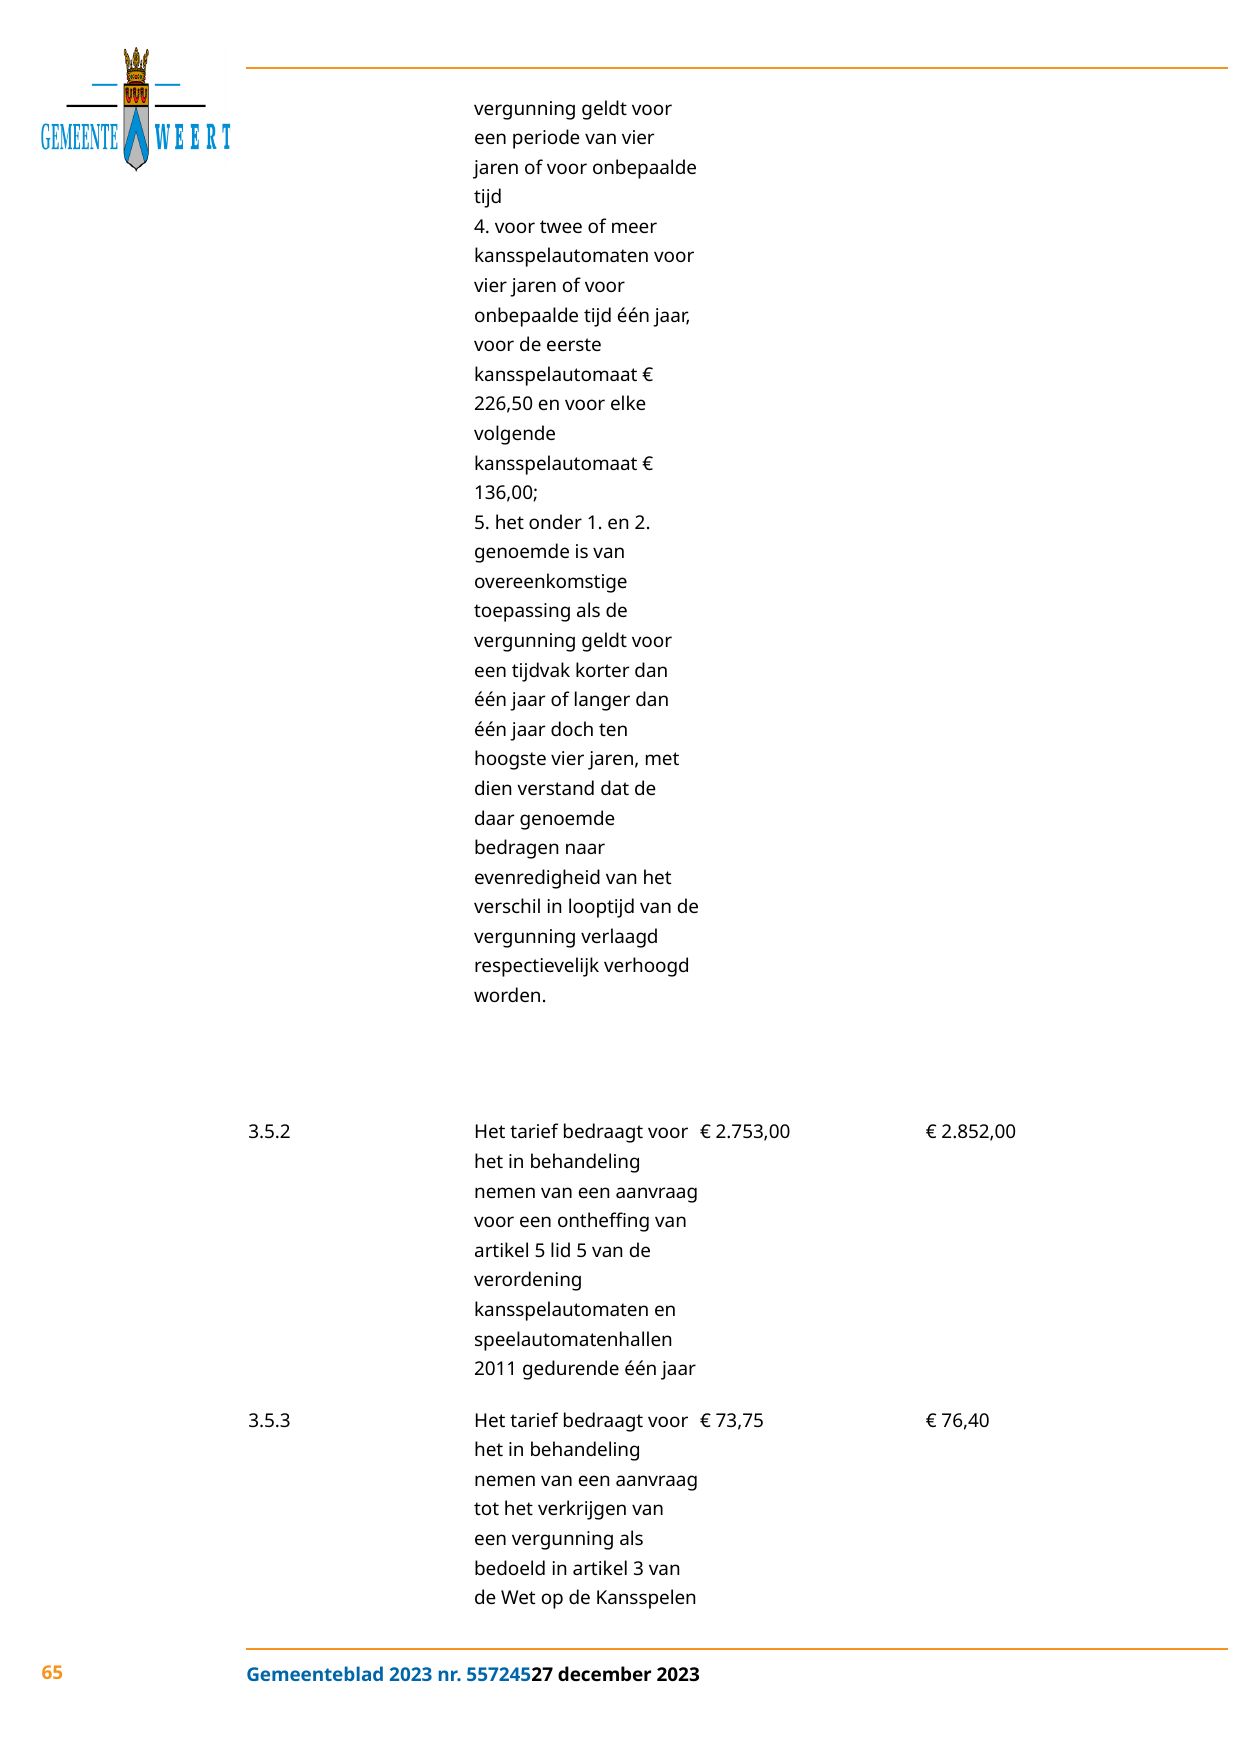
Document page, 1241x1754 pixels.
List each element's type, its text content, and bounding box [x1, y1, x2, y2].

table_cell Het tarief bedraagt voor het in behandeling nemen van een aanvraag voor een ontheffing van artikel 5 lid 5 van de verordening kansspelautomaten en speelautomatenhallen 2011 gedurende één jaar [474, 1119, 700, 1381]
table_cell 3.5.2 [248, 1119, 474, 1381]
table_cell [700, 1067, 926, 1093]
table_cell vergunning geldt voor een periode van vier jaren of voor onbepaalde tijd 4. voor twee of meer kansspelautomaten voor vier jaren of voor onbepaalde tijd één jaar, voor de eerste kansspelautomaat € 226,50 en voor elke volgende kansspelautomaat € 136,00; 5. het onder 1. en 2. genoemde is van overeenkomstige toepassing als de vergunning geldt voor een tijdvak korter dan één jaar of langer dan één jaar doch ten hoogste vier jaren, met dien verstand dat de daar genoemde bedragen naar evenredigheid van het verschil in looptijd van de vergunning verlaagd respectievelijk verhoogd worden. [474, 95, 700, 1067]
table_cell [926, 1067, 1152, 1093]
picture [41, 47, 231, 172]
table_cell [926, 95, 1152, 1067]
table_cell [474, 1381, 700, 1407]
table_cell [700, 95, 926, 1067]
table_cell [700, 1093, 926, 1119]
table_cell [700, 1381, 926, 1407]
table_cell € 73,75 [700, 1407, 926, 1610]
table_cell [248, 1381, 474, 1407]
table_cell € 76,40 [926, 1407, 1152, 1610]
table_cell [248, 95, 474, 1067]
table_cell € 2.852,00 [926, 1119, 1152, 1381]
table_cell [474, 1093, 700, 1119]
table_cell [474, 1067, 700, 1093]
table_cell € 2.753,00 [700, 1119, 926, 1381]
table_cell [248, 1067, 474, 1093]
table_cell [926, 1093, 1152, 1119]
table_cell Het tarief bedraagt voor het in behandeling nemen van een aanvraag tot het verkrijgen van een vergunning als bedoeld in artikel 3 van de Wet op de Kansspelen [474, 1407, 700, 1610]
table_cell [248, 1093, 474, 1119]
table_cell 3.5.3 [248, 1407, 474, 1610]
table_cell [926, 1381, 1152, 1407]
